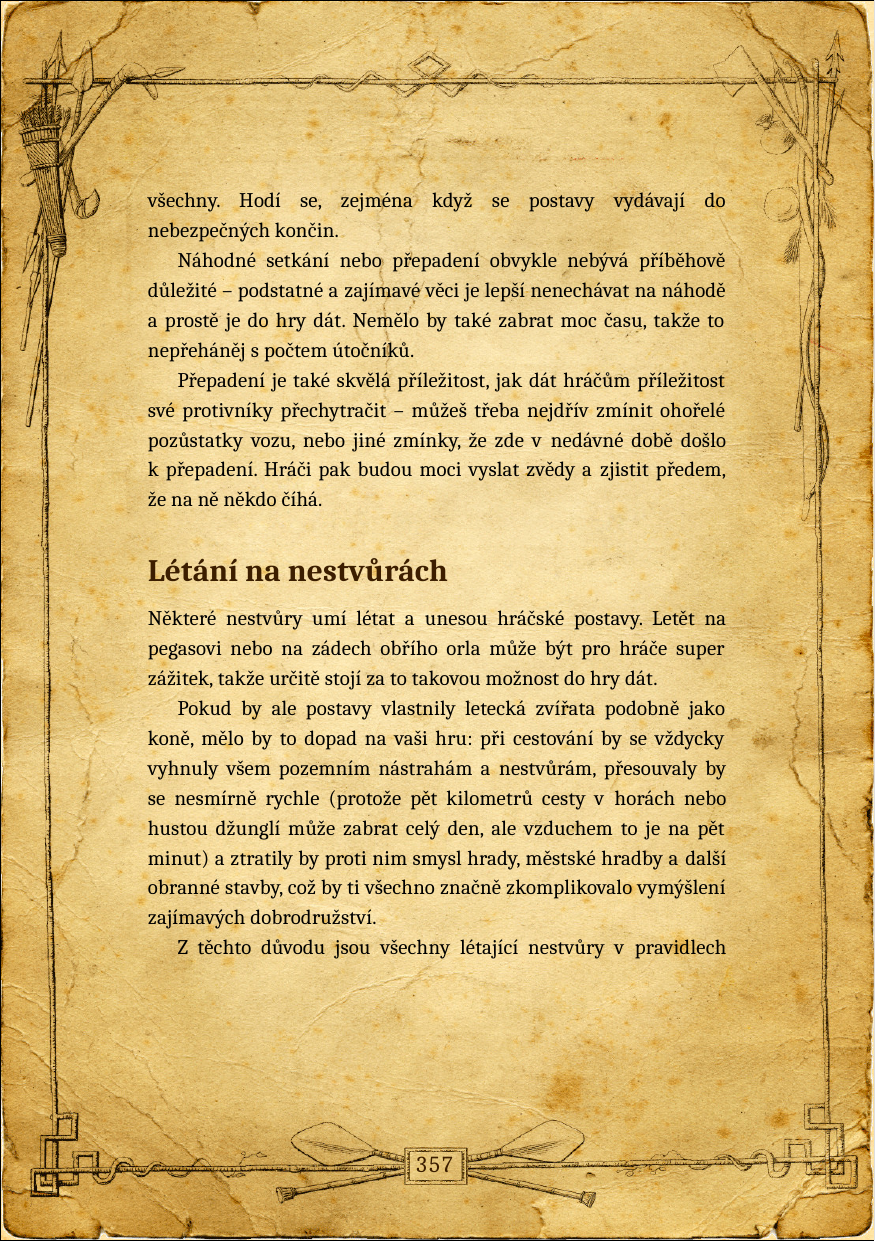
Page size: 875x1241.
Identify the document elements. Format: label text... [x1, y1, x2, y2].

text všechny. Hodí se, zejména když se postavy vydávají do nebezpečných končin. Náhodné setkání nebo přepadení obvykle nebývá příběhově důležité – podstatné a⁠ zajímavé věci je lepší nenechávat na náhodě a⁠ prostě je do hry dát. Nemělo by také zabrat moc času, takže to nepřeháněj s⁠ počtem útočníků. Přepadení je také skvělá příležitost, jak dát hráčům příležitost své protivníky přechytračit – můžeš třeba nejdřív zmínit ohořelé pozůstatky vozu, nebo jiné zmínky, že zde v⁠ nedávné době došlo k⁠ přepadení. Hráči pak budou moci vyslat zvědy a⁠ zjistit předem, že na ně někdo číhá. [148, 189, 726, 512]
text Některé nestvůry umí létat a⁠ unesou hráčské postavy. Letět na pegasovi nebo na zádech obřího orla může být pro hráče super zážitek, takže určitě stojí za to takovou možnost do hry dát. Pokud by ale postavy vlastnily letecká zvířata podobně jako koně, mělo by to dopad na vaši hru: při cestování by se vždycky vyhnuly všem pozemním nástrahám a⁠ nestvůrám, přesouvaly by se nesmírně rychle (protože pět kilometrů cesty v⁠ horách nebo hustou džunglí může zabrat celý den, ale vzduchem to je na pět minut) a⁠ ztratily by proti nim smysl hrady, městské hradby a⁠ další obranné stavby, což by ti všechno značně zkomplikovalo vymýšlení zajímavých dobrodružství. Z⁠ těchto důvodu jsou všechny létající nestvůry v⁠ pravidlech [148, 607, 726, 960]
picture [1, 1, 874, 1240]
subtitle Létání na nestvůrách [148, 553, 726, 589]
